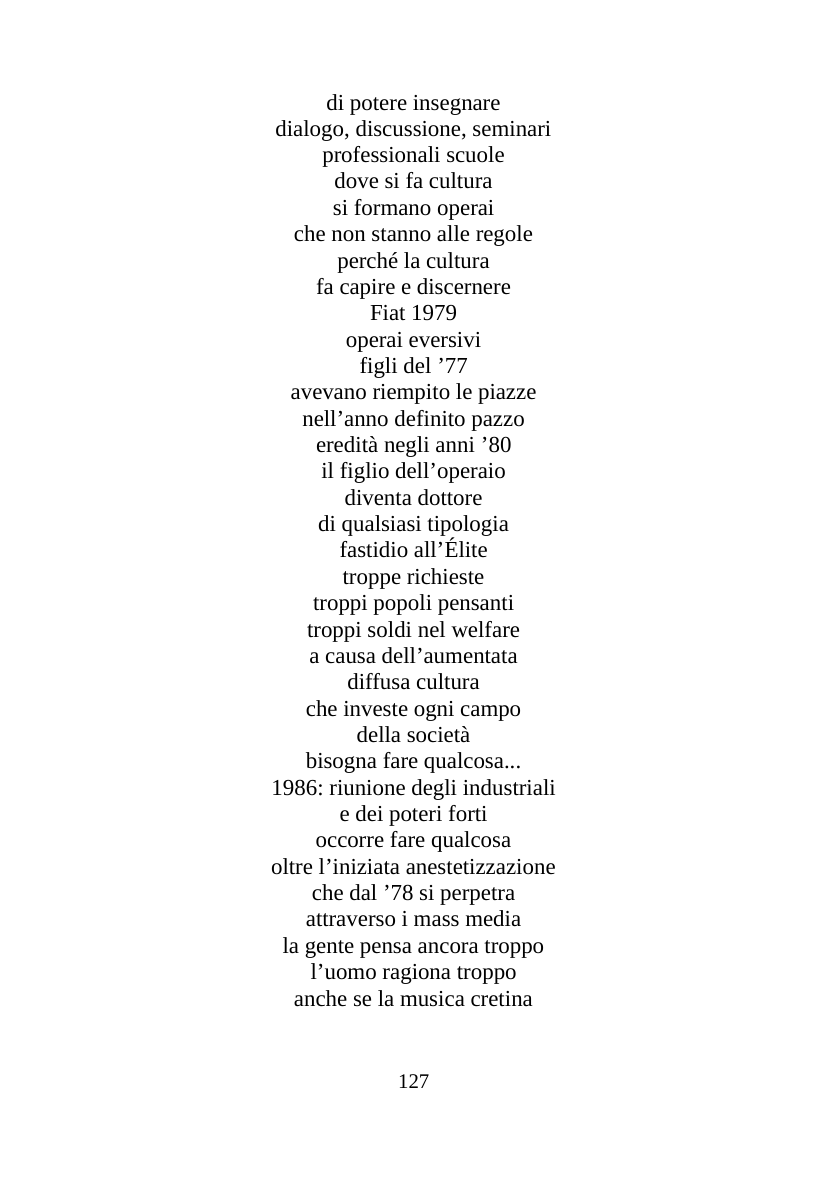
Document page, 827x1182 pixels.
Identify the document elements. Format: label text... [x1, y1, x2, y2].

text anche se la musica cretina [88, 984, 738, 1011]
text fa capire e discernere [88, 273, 738, 299]
text perché la cultura [88, 247, 738, 273]
text diffusa cultura [88, 668, 738, 695]
text professionali scuole [88, 141, 738, 168]
text occorre fare qualcosa [88, 826, 738, 853]
text a causa dell’aumentata [88, 642, 738, 668]
text di qualsiasi tipologia [88, 510, 738, 537]
text si formano operai [88, 194, 738, 220]
text dove si fa cultura [88, 168, 738, 194]
text di potere insegnare [88, 88, 738, 115]
text della società [88, 721, 738, 747]
text che dal ’78 si perpetra [88, 879, 738, 906]
text il figlio dell’operaio [88, 457, 738, 484]
text l’uomo ragiona troppo [88, 958, 738, 984]
text che non stanno alle regole [88, 220, 738, 247]
text nell’anno definito pazzo [88, 405, 738, 431]
text troppi soldi nel welfare [88, 616, 738, 642]
text avevano riempito le piazze [88, 378, 738, 405]
text figli del ’77 [88, 352, 738, 378]
text dialogo, discussione, seminari [88, 115, 738, 141]
text diventa dottore [88, 484, 738, 510]
text e dei poteri forti [88, 800, 738, 826]
text fastidio all’élite [88, 537, 738, 563]
text troppe richieste [88, 563, 738, 589]
text Fiat 1979 [88, 299, 738, 326]
text troppi popoli pensanti [88, 589, 738, 616]
text eredità negli anni ’80 [88, 431, 738, 457]
text bisogna fare qualcosa... [88, 747, 738, 774]
text la gente pensa ancora troppo [88, 932, 738, 958]
text attraverso i mass media [88, 906, 738, 932]
text che investe ogni campo [88, 695, 738, 721]
text oltre l’iniziata anestetizzazione [88, 853, 738, 879]
text operai eversivi [88, 326, 738, 352]
text 1986: riunione degli industriali [88, 774, 738, 800]
